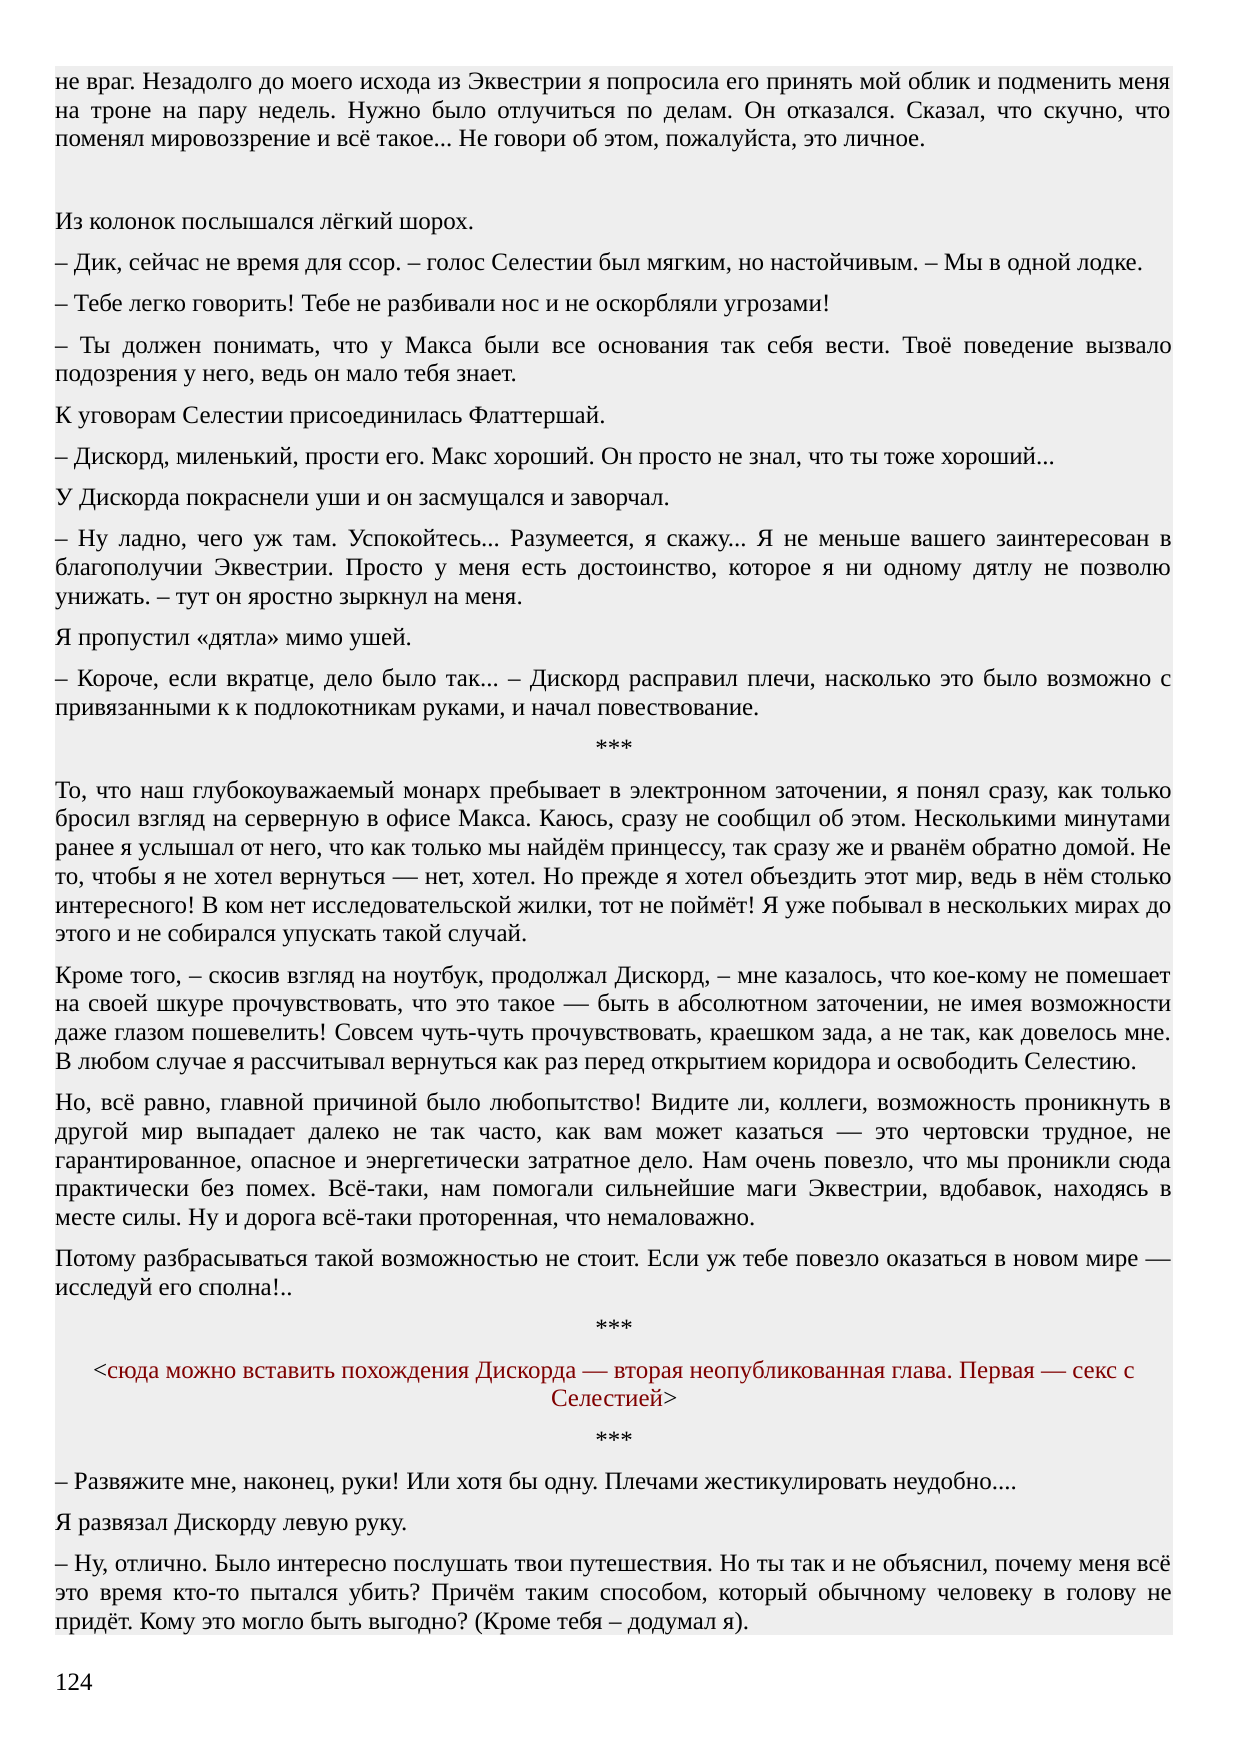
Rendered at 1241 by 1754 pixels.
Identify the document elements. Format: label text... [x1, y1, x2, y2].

text – Ну ладно, чего уж там. Успокойтесь... Разумеется, я скажу... Я не меньше вашего заинтересован в благополучии Эквестрии. Просто у меня есть достоинство, которое я ни одному дятлу не позволю унижать. – тут он яростно зыркнул на меня. [55, 523, 1173, 610]
text То, что наш глубокоуважаемый монарх пребывает в электронном заточении, я понял сразу, как только бросил взгляд на серверную в офисе Макса. Каюсь, сразу не сообщил об этом. Несколькими минутами ранее я услышал от него, что как только мы найдём принцессу, так сразу же и рванём обратно домой. Не то, чтобы я не хотел вернуться — нет, хотел. Но прежде я хотел объездить этот мир, ведь в нём столько интересного! В ком нет исследовательской жилки, тот не поймёт! Я уже побывал в нескольких мирах до этого и не собирался упускать такой случай. [55, 775, 1173, 947]
text *** [55, 1313, 1173, 1342]
text *** [55, 1425, 1173, 1453]
text не враг. Незадолго до моего исхода из Эквестрии я попросила его принять мой облик и подменить меня на троне на пару недель. Нужно было отлучиться по делам. Он отказался. Сказал, что скучно, что поменял мировоззрение и всё такое... Не говори об этом, пожалуйста, это личное. [55, 66, 1173, 152]
text Я пропустил «дятла» мимо ушей. [55, 622, 1173, 651]
text Я развязал Дискорду левую руку. [55, 1507, 1173, 1536]
text – Короче, если вкратце, дело было так... – Дискорд расправил плечи, насколько это было возможно с привязанными к к подлокотникам руками, и начал повествование. [55, 663, 1173, 721]
text – Развяжите мне, наконец, руки! Или хотя бы одну. Плечами жестикулировать неудобно.... [55, 1466, 1173, 1495]
text – Тебе легко говорить! Тебе не разбивали нос и не оскорбляли угрозами! [55, 288, 1173, 317]
text – Дик, сейчас не время для ссор. – голос Селестии был мягким, но настойчивым. – Мы в одной лодке. [55, 247, 1173, 276]
text <сюда можно вставить похождения Дискорда — вторая неопубликованная глава. Первая — секс с Селестией> [55, 1355, 1173, 1412]
text Но, всё равно, главной причиной было любопытство! Видите ли, коллеги, возможность проникнуть в другой мир выпадает далеко не так часто, как вам может казаться — это чертовски трудное, не гарантированное, опасное и энергетически затратное дело. Нам очень повезло, что мы проникли сюда практически без помех. Всё-таки, нам помогали сильнейшие маги Эквестрии, вдобавок, находясь в месте силы. Ну и дорога всё-таки проторенная, что немаловажно. [55, 1087, 1173, 1231]
text Потому разбрасываться такой возможностью не стоит. Если уж тебе повезло оказаться в новом мире — исследуй его сполна!.. [55, 1243, 1173, 1301]
text Кроме того, – скосив взгляд на ноутбук, продолжал Дискорд, – мне казалось, что кое-кому не помешает на своей шкуре прочувствовать, что это такое — быть в абсолютном заточении, не имея возможности даже глазом пошевелить! Совсем чуть-чуть прочувствовать, краешком зада, а не так, как довелось мне. В любом случае я рассчитывал вернуться как раз перед открытием коридора и освободить Селестию. [55, 960, 1173, 1075]
text Из колонок послышался лёгкий шорох. [55, 206, 1173, 235]
text – Ну, отлично. Было интересно послушать твои путешествия. Но ты так и не объяснил, почему меня всё это время кто-то пытался убить? Причём таким способом, который обычному человеку в голову не придёт. Кому это могло быть выгодно? (Кроме тебя – додумал я). [55, 1548, 1173, 1635]
text – Ты должен понимать, что у Макса были все основания так себя вести. Твоё поведение вызвало подозрения у него, ведь он мало тебя знает. [55, 330, 1173, 387]
text – Дискорд, миленький, прости его. Макс хороший. Он просто не знал, что ты тоже хороший... [55, 441, 1173, 470]
text У Дискорда покраснели уши и он засмущался и заворчал. [55, 482, 1173, 511]
text К уговорам Селестии присоединилась Флаттершай. [55, 400, 1173, 428]
text *** [55, 733, 1173, 762]
